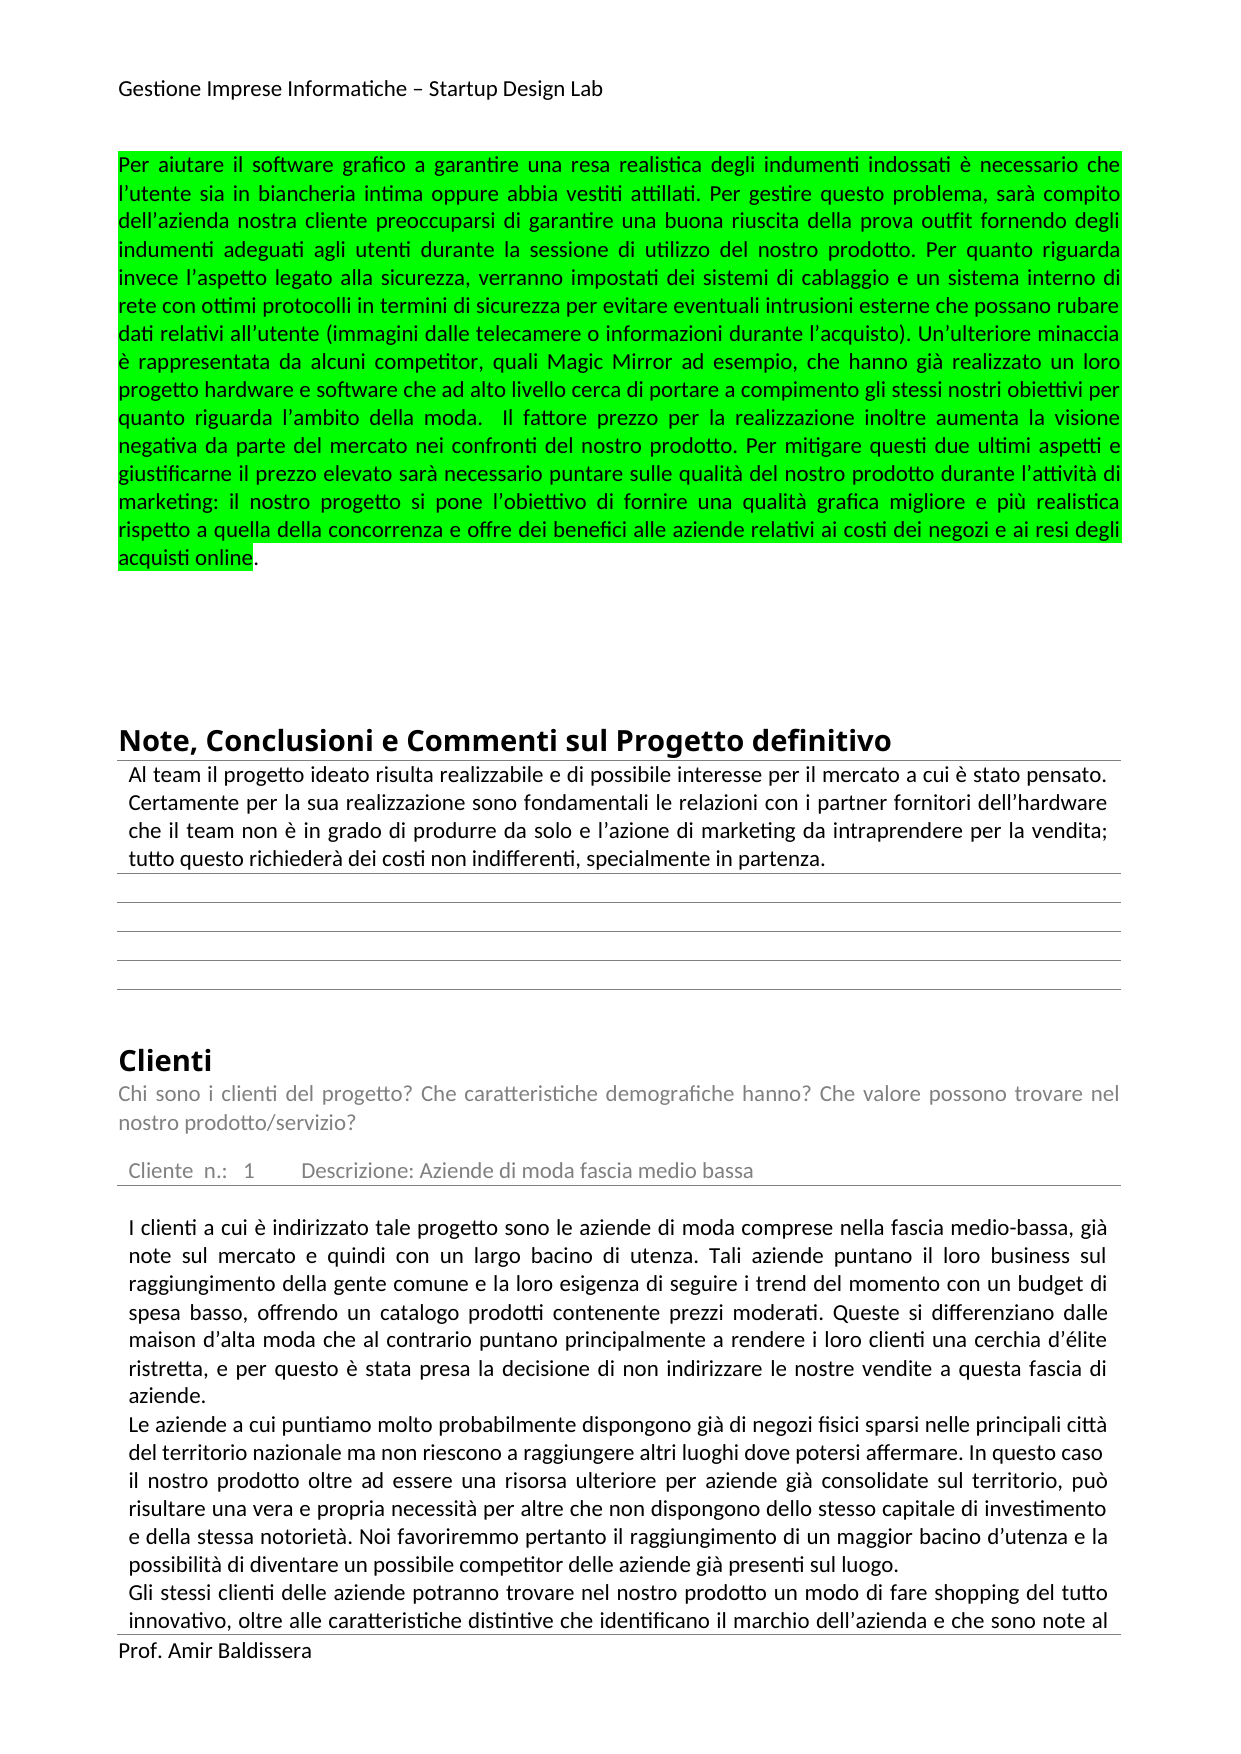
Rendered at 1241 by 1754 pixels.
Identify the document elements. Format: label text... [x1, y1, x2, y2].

text Chi sono i clienti del progetto? Che caratteristiche demografiche hanno? Che valore possono trovare nel nostro prodotto/servizio? [118, 1079, 1122, 1136]
table_header Cliente n.: 1 Descrizione: Aziende di moda fascia medio bassa [117, 1156, 1121, 1184]
table_cell [117, 874, 1121, 902]
table_cell [117, 932, 1121, 960]
subtitle Clienti [118, 1040, 1122, 1079]
text Per aiutare il software grafico a garantire una resa realistica degli indumenti indossati è necessario che l’utente sia in biancheria intima oppure abbia vestiti attillati. Per gestire questo problema, sarà compito dell’azienda nostra cliente preoccuparsi di garantire una buona riuscita della prova outfit fornendo degli indumenti adeguati agli utenti durante la sessione di utilizzo del nostro prodotto. Per quanto riguarda invece l’aspetto legato alla sicurezza, verranno impostati dei sistemi di cablaggio e un sistema interno di rete con ottimi protocolli in termini di sicurezza per evitare eventuali intrusioni esterne che possano rubare dati relativi all’utente (immagini dalle telecamere o informazioni durante l’acquisto). Un’ulteriore minaccia è rappresentata da alcuni competitor, quali Magic Mirror ad esempio, che hanno già realizzato un loro progetto hardware e software che ad alto livello cerca di portare a compimento gli stessi nostri obiettivi per quanto riguarda l’ambito della moda. Il fattore prezzo per la realizzazione inoltre aumenta la visione negativa da parte del mercato nei confronti del nostro prodotto. Per mitigare questi due ultimi aspetti e giustificarne il prezzo elevato sarà necessario puntare sulle qualità del nostro prodotto durante l’attività di marketing: il nostro progetto si pone l’obiettivo di fornire una qualità grafica migliore e più realistica rispetto a quella della concorrenza e offre dei benefici alle aziende relativi ai costi dei negozi e ai resi degli acquisti online. [118, 151, 1122, 571]
subtitle Note, Conclusioni e Commenti sul Progetto definitivo [118, 720, 1122, 759]
table_header Al team il progetto ideato risulta realizzabile e di possibile interesse per il mercato a cui è stato pensato. Certamente per la sua realizzazione sono fondamentali le relazioni con i partner fornitori dell’hardware che il team non è in grado di produrre da solo e l’azione di marketing da intraprendere per la vendita; tutto questo richiederà dei costi non indifferenti, specialmente in partenza. [117, 761, 1121, 873]
table_cell I clienti a cui è indirizzato tale progetto sono le aziende di moda comprese nella fascia medio-bassa, già note sul mercato e quindi con un largo bacino di utenza. Tali aziende puntano il loro business sul raggiungimento della gente comune e la loro esigenza di seguire i trend del momento con un budget di spesa basso, offrendo un catalogo prodotti contenente prezzi moderati. Queste si differenziano dalle maison d’alta moda che al contrario puntano principalmente a rendere i loro clienti una cerchia d’élite ristretta, e per questo è stata presa la decisione di non indirizzare le nostre vendite a questa fascia di aziende. Le aziende a cui puntiamo molto probabilmente dispongono già di negozi fisici sparsi nelle principali città del territorio nazionale ma non riescono a raggiungere altri luoghi dove potersi affermare. In questo caso il nostro prodotto oltre ad essere una risorsa ulteriore per aziende già consolidate sul territorio, può risultare una vera e propria necessità per altre che non dispongono dello stesso capitale di investimento e della stessa notorietà. Noi favoriremmo pertanto il raggiungimento di un maggior bacino d’utenza e la possibilità di diventare un possibile competitor delle aziende già presenti sul luogo. Gli stessi clienti delle aziende potranno trovare nel nostro prodotto un modo di fare shopping del tutto innovativo, oltre alle caratteristiche distintive che identificano il marchio dell’azienda e che sono note al [117, 1186, 1121, 1634]
table_cell [117, 903, 1121, 931]
table_cell [117, 961, 1121, 989]
